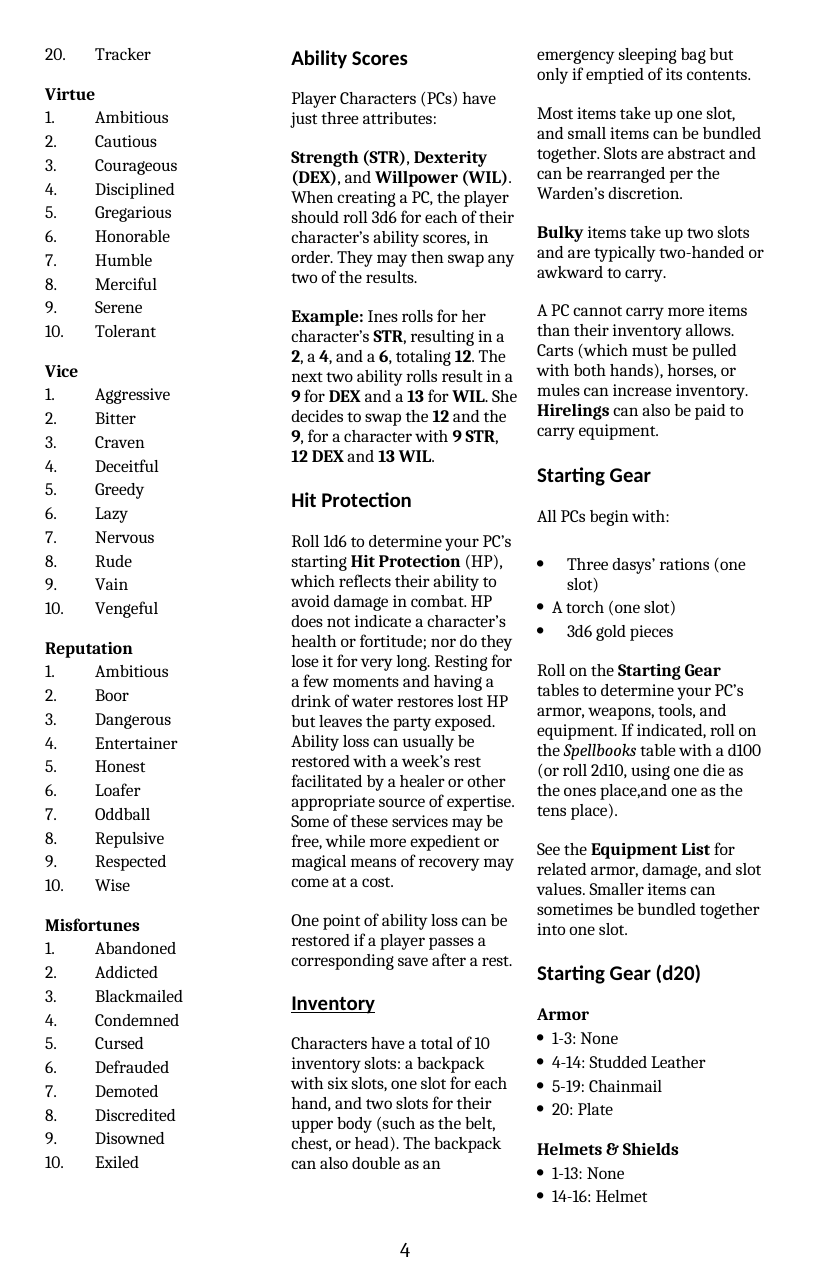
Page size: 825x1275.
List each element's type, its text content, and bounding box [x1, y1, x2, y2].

subtitle Hit Protection [291, 487, 519, 513]
text Virtue [45, 84, 273, 104]
list Loafer [45, 781, 273, 801]
list 20: Plate [537, 1100, 765, 1120]
list Merciful [45, 274, 273, 294]
list Abandoned [45, 939, 273, 959]
subtitle Starting Gear (d20) [537, 960, 765, 986]
list Greedy [45, 480, 273, 500]
list Honorable [45, 227, 273, 247]
subtitle Starting Gear [537, 462, 765, 487]
text Vice [45, 361, 273, 381]
list Aggressive [45, 385, 273, 405]
list Exiled [45, 1153, 273, 1173]
list Defrauded [45, 1058, 273, 1078]
text Example: Ines rolls for her character’s STR, resulting in a 2, a 4, and a 6, totaling 12. The next two ability rolls result in a 9 for DEX and a 13 for WIL. She decides to swap the 12 and the 9, for a character with 9 STR, 12 DEX and 13 WIL. [291, 307, 519, 467]
text Helmets & Shields [537, 1140, 765, 1160]
list Nervous [45, 528, 273, 548]
list Entertainer [45, 733, 273, 753]
list 4-14: Studded Leather [537, 1053, 765, 1073]
list A torch (one slot) [537, 598, 765, 618]
list Gregarious [45, 203, 273, 223]
list Humble [45, 251, 273, 271]
list Courageous [45, 156, 273, 176]
subtitle Ability Scores [291, 45, 519, 70]
list 14-16: Helmet [537, 1187, 765, 1207]
list Blackmailed [45, 987, 273, 1007]
list Repulsive [45, 828, 273, 848]
text Reputation [45, 638, 273, 658]
list Tracker [45, 45, 273, 65]
text See the Equipment List for related armor, damage, and slot values. Smaller items can sometimes be bundled together into one slot. [537, 839, 765, 939]
list Deceitful [45, 456, 273, 476]
list Discredited [45, 1105, 273, 1125]
list Disciplined [45, 179, 273, 199]
text All PCs begin with: [537, 507, 765, 527]
text Strength (STR), Dexterity (DEX), and Willpower (WIL). When creating a PC, the player should roll 3d6 for each of their character’s ability scores, in order. They may then swap any two of the results. [291, 148, 519, 288]
list Respected [45, 852, 273, 872]
list Wise [45, 876, 273, 896]
list 3d6 gold pieces [537, 622, 765, 642]
list Demoted [45, 1082, 273, 1102]
text A PC cannot carry more items than their inventory allows. Carts (which must be pulled with both hands), horses, or mules can increase inventory. Hirelings can also be paid to carry equipment. [537, 301, 765, 441]
text Bulky items take up two slots and are typically two-handed or awkward to carry. [537, 222, 765, 282]
list Vengeful [45, 599, 273, 619]
list Condemned [45, 1010, 273, 1030]
list Three dasys’ rations (one slot) [537, 554, 765, 594]
text Armor [537, 1005, 765, 1025]
list Cautious [45, 132, 273, 152]
text emergency sleeping bag but only if emptied of its contents. [537, 45, 765, 85]
text Most items take up one slot, and small items can be bundled together. Slots are abstract and can be rearranged per the Warden’s discretion. [537, 104, 765, 204]
list 1-3: None [537, 1029, 765, 1049]
list 5-19: Chainmail [537, 1076, 765, 1096]
list Craven [45, 433, 273, 453]
list Vain [45, 575, 273, 595]
list Honest [45, 757, 273, 777]
list Boor [45, 686, 273, 706]
list Lazy [45, 504, 273, 524]
subtitle Inventory [291, 990, 519, 1015]
list Ambitious [45, 108, 273, 128]
list Rude [45, 551, 273, 571]
list 1-13: None [537, 1163, 765, 1183]
list Serene [45, 298, 273, 318]
text Misfortunes [45, 915, 273, 935]
text Roll 1d6 to determine your PC’s starting Hit Protection (HP), which reflects their ability to avoid damage in combat. HP does not indicate a character’s health or fortitude; nor do they lose it for very long. Resting for a few moments and having a drink of water restores lost HP but leaves the party exposed. Ability loss can usually be restored with a week’s rest facilitated by a healer or other appropriate source of expertise. Some of these services may be free, while more expedient or magical means of recovery may come at a cost. [291, 532, 519, 892]
list Cursed [45, 1034, 273, 1054]
list Addicted [45, 963, 273, 983]
list Dangerous [45, 710, 273, 730]
list Bitter [45, 409, 273, 429]
text Roll on the Starting Gear tables to determine your PC’s armor, weapons, tools, and equipment. If indicated, roll on the Spellbooks table with a d100 (or roll 2d10, using one die as the ones place,and one as the tens place). [537, 661, 765, 821]
text One point of ability loss can be restored if a player passes a corresponding save after a rest. [291, 910, 519, 970]
list Disowned [45, 1129, 273, 1149]
list Ambitious [45, 662, 273, 682]
list Oddball [45, 805, 273, 825]
text Characters have a total of 10 inventory slots: a backpack with six slots, one slot for each hand, and two slots for their upper body (such as the belt, chest, or head). The backpack can also double as an [291, 1034, 519, 1174]
list Tolerant [45, 322, 273, 342]
text Player Characters (PCs) have just three attributes: [291, 89, 519, 129]
